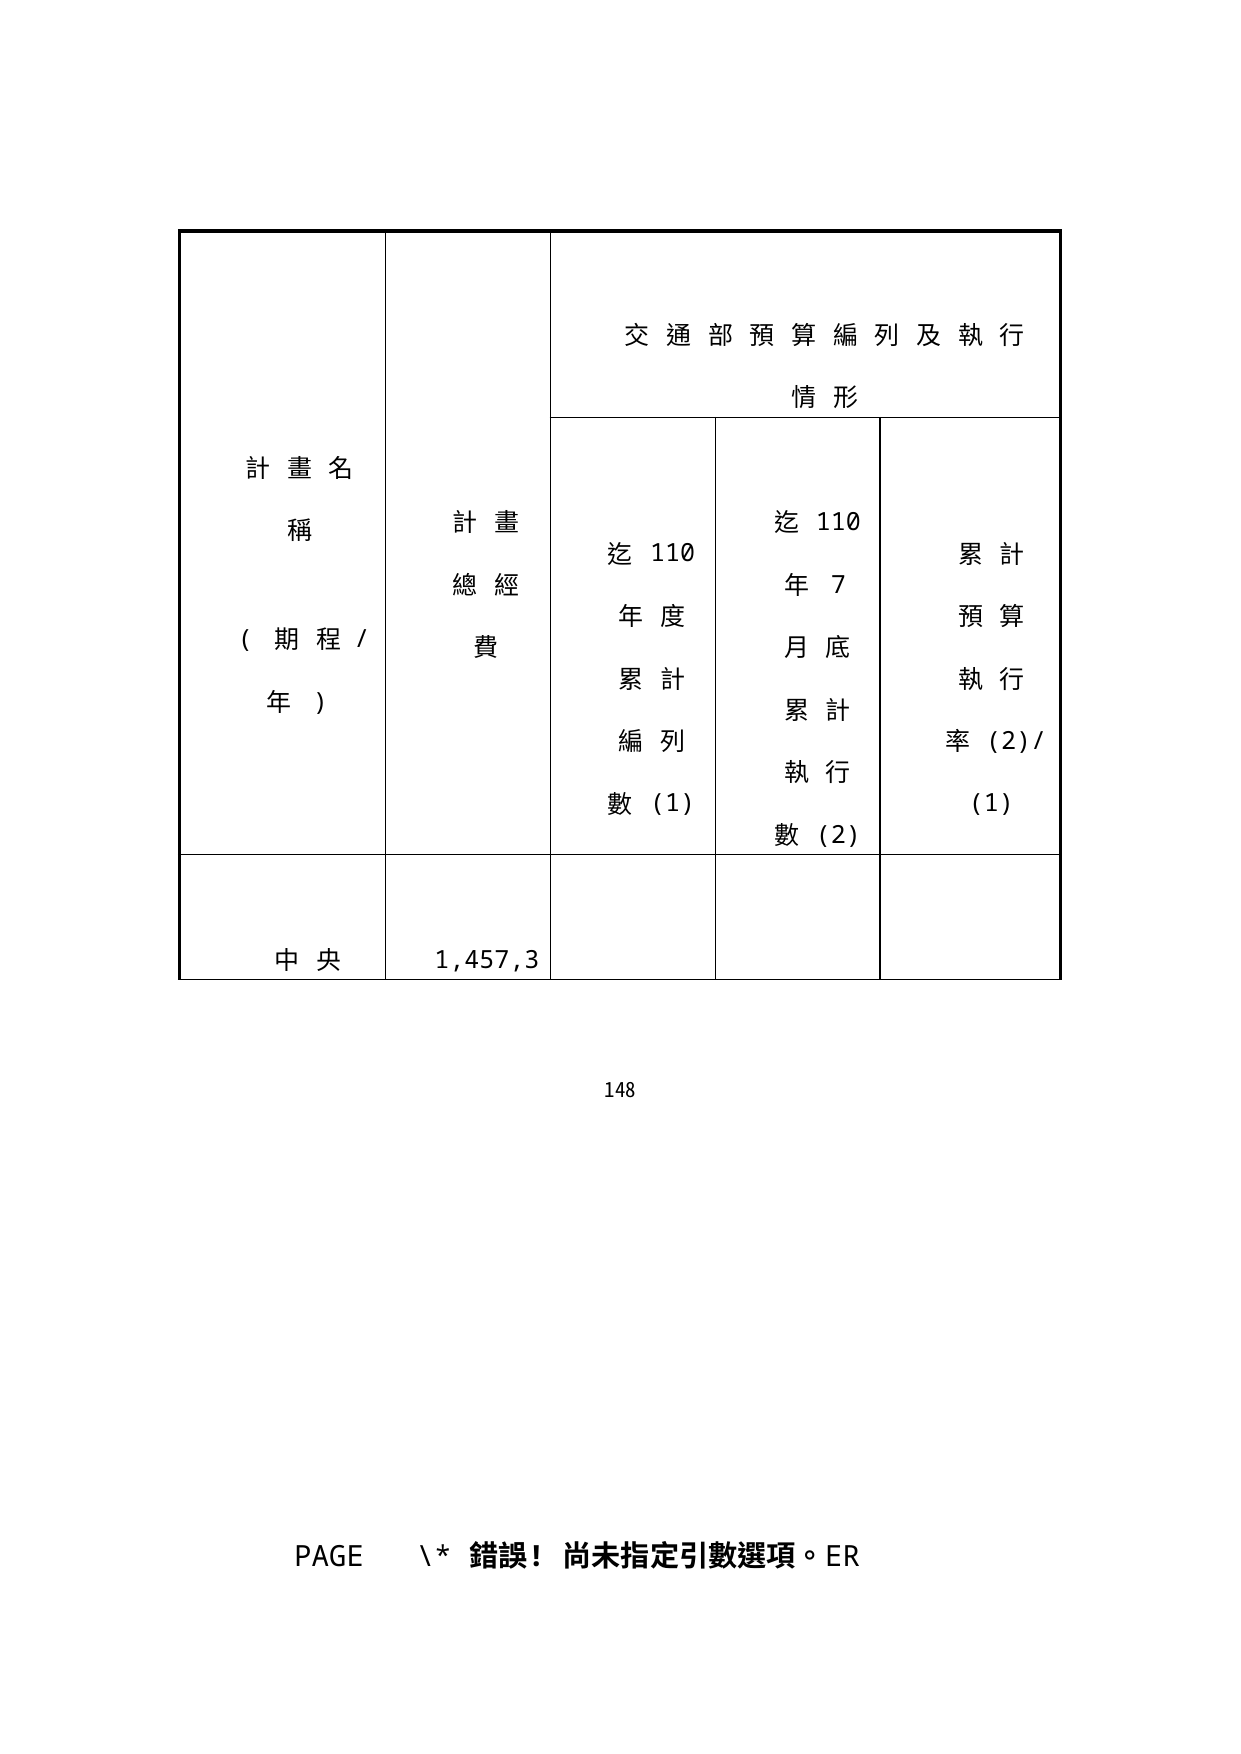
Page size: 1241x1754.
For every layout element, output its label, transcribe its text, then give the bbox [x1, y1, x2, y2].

table_cell [716, 855, 879, 979]
table_cell 累計預算執行率(2)/(1) [881, 418, 1059, 854]
table_cell [881, 855, 1059, 979]
table_cell 迄110年度累計編列數(1) [551, 418, 715, 854]
table_cell 中央 [181, 855, 385, 979]
table_header 交通部預算編列及執行情形 [551, 233, 1059, 417]
table_cell 1,457,3 [386, 855, 550, 979]
table_cell 迄110年7月底累計執行數(2) [716, 418, 879, 854]
table_header 計畫 總經費 [386, 233, 550, 854]
table_header 計畫名稱 (期程/年) [181, 233, 385, 854]
table_cell [551, 855, 715, 979]
